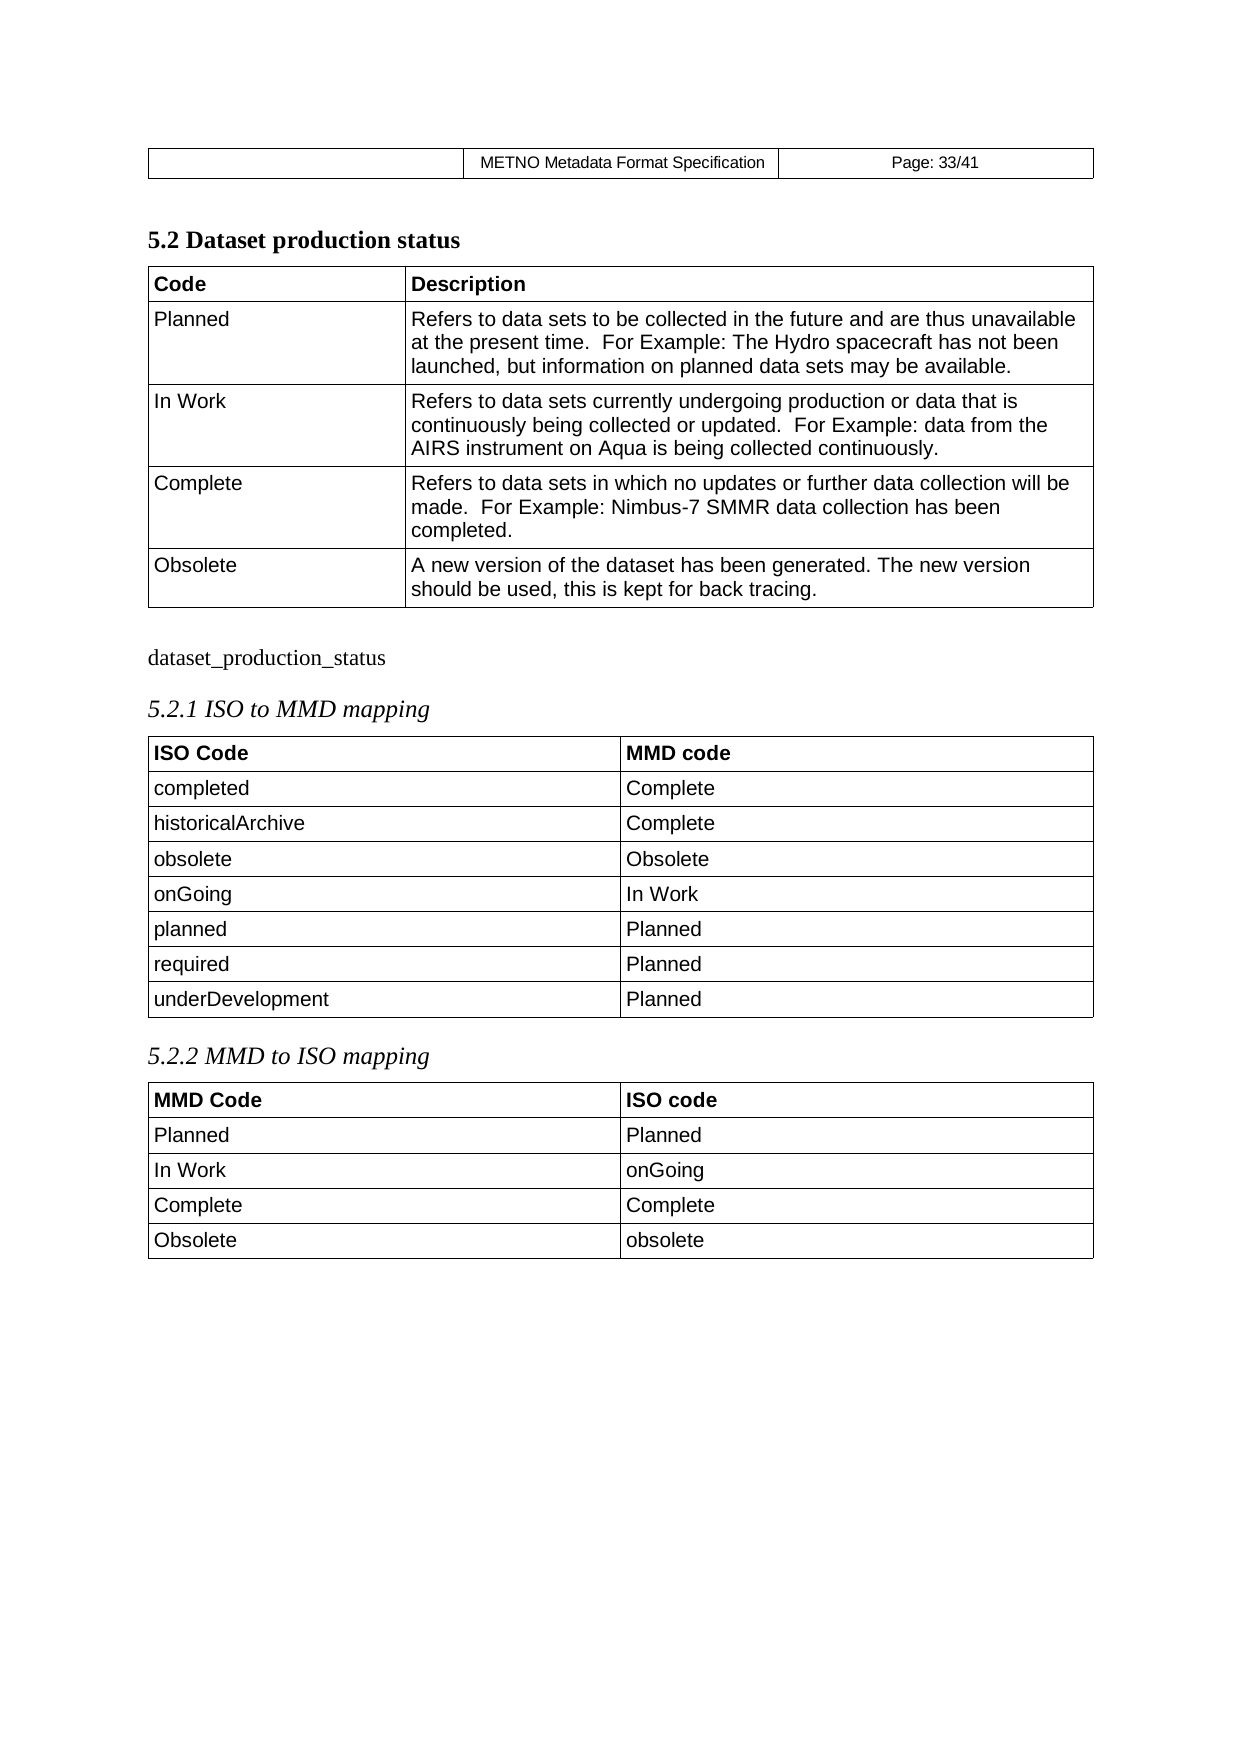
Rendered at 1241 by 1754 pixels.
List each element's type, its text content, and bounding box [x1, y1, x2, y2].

table_header ISO Code [149, 737, 620, 771]
table_cell completed [149, 772, 620, 806]
table_cell In Work [149, 385, 405, 466]
table_cell historicalArchive [149, 807, 620, 841]
table_cell A new version of the dataset has been generated. The new version should be used, this is kept for back tracing. [406, 549, 1093, 607]
table_cell Planned [621, 912, 1093, 946]
table_cell Complete [149, 467, 405, 548]
table_cell Obsolete [621, 842, 1093, 876]
table_cell Complete [621, 772, 1093, 806]
table_cell planned [149, 912, 620, 946]
table_cell In Work [621, 877, 1093, 911]
table_cell Planned [149, 1118, 620, 1153]
table_header MMD Code [149, 1083, 620, 1117]
table_cell Planned [621, 947, 1093, 981]
subtitle ISO to MMD mapping [148, 695, 1093, 723]
table_cell In Work [149, 1154, 620, 1188]
table_header Description [406, 267, 1093, 301]
table_cell onGoing [149, 877, 620, 911]
subtitle MMD to ISO mapping [148, 1042, 1093, 1070]
table_cell required [149, 947, 620, 981]
table_cell Complete [149, 1189, 620, 1223]
table_cell onGoing [621, 1154, 1093, 1188]
table_cell Obsolete [149, 549, 405, 607]
table_cell Planned [621, 1118, 1093, 1153]
table_cell Complete [621, 1189, 1093, 1223]
table_cell Refers to data sets in which no updates or further data collection will be made. For Example: Nimbus-7 SMMR data collection has been completed. [406, 467, 1093, 548]
table_cell Planned [149, 302, 405, 384]
table_header ISO code [621, 1083, 1093, 1117]
table_cell Complete [621, 807, 1093, 841]
table_cell obsolete [149, 842, 620, 876]
table_cell Refers to data sets currently undergoing production or data that is continuously being collected or updated. For Example: data from the AIRS instrument on Aqua is being collected continuously. [406, 385, 1093, 466]
text dataset_production_status [148, 645, 1093, 670]
table_cell Obsolete [149, 1224, 620, 1258]
table_cell Planned [621, 982, 1093, 1017]
table_cell Refers to data sets to be collected in the future and are thus unavailable at the present time. For Example: The Hydro spacecraft has not been launched, but information on planned data sets may be available. [406, 302, 1093, 384]
table_cell obsolete [621, 1224, 1093, 1258]
table_header MMD code [621, 737, 1093, 771]
table_header Code [149, 267, 405, 301]
table_cell underDevelopment [149, 982, 620, 1017]
subtitle Dataset production status [148, 226, 1093, 254]
